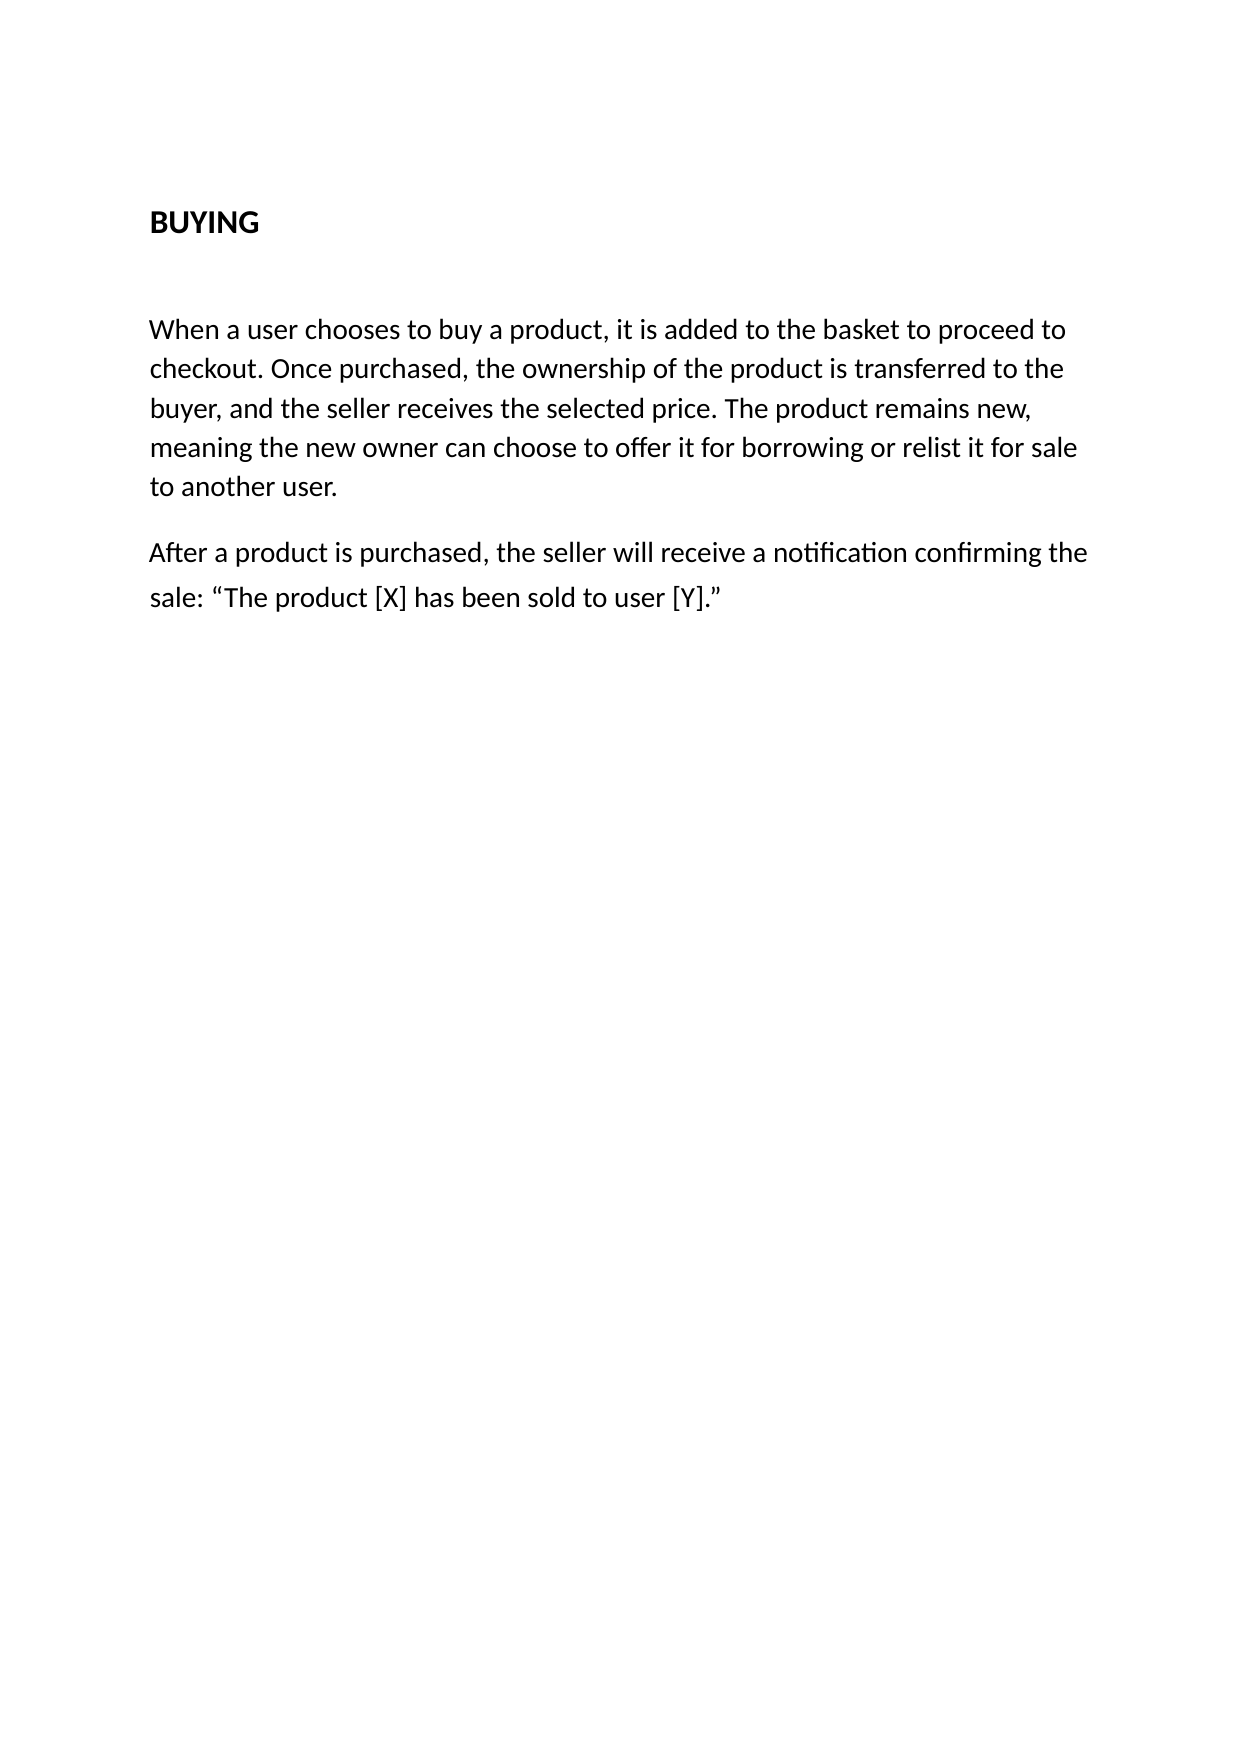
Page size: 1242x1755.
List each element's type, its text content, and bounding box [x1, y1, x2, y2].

subtitle BUYING [149, 201, 1089, 242]
text After a product is purchased, the seller will receive a notification confirming the sale: “The product [X] has been sold to user [Y].” [148, 534, 1089, 617]
text When a user chooses to buy a product, it is added to the basket to proceed to checkout. Once purchased, the ownership of the product is transferred to the buyer, and the seller receives the selected price. The product remains new, meaning the new owner can choose to offer it for borrowing or relist it for sale to another user. [148, 311, 1089, 504]
